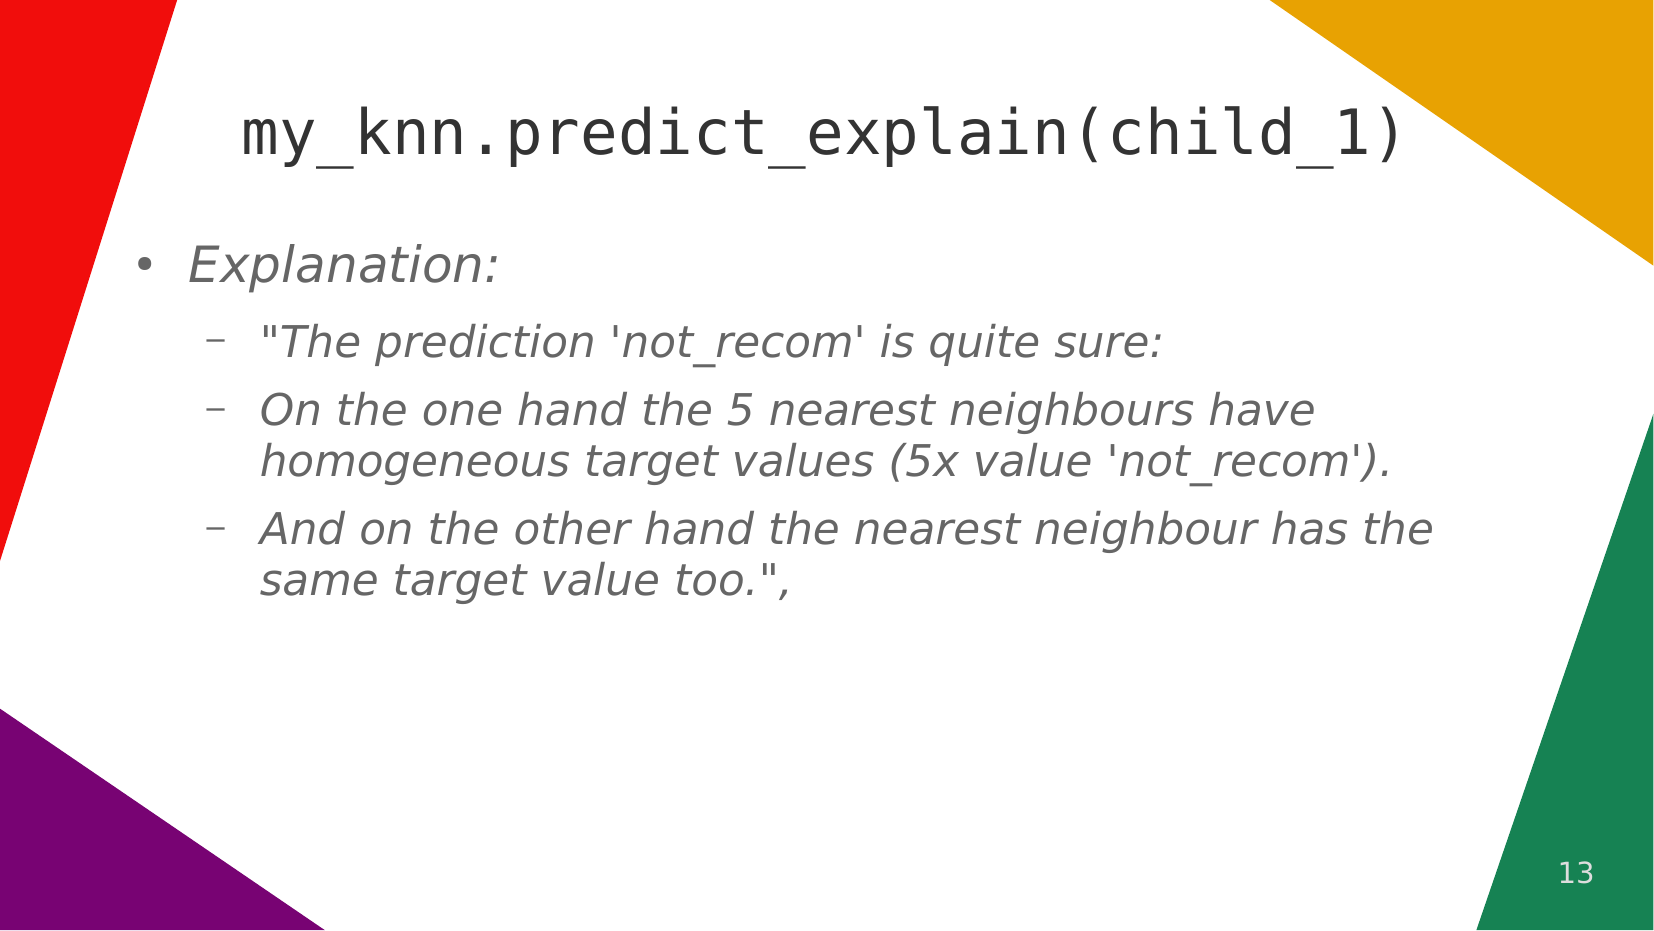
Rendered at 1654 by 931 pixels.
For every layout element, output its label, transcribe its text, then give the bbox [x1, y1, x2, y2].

title my_knn.predict_explain(child_1) [118, 59, 1536, 207]
list Explanation: "The prediction 'not_recom' is quite sure: On the one hand the 5 nearest neighbours have homogeneous target values (5x value 'not_recom'). And on the other hand the nearest neighbour has the same target value too.", [118, 236, 1536, 827]
